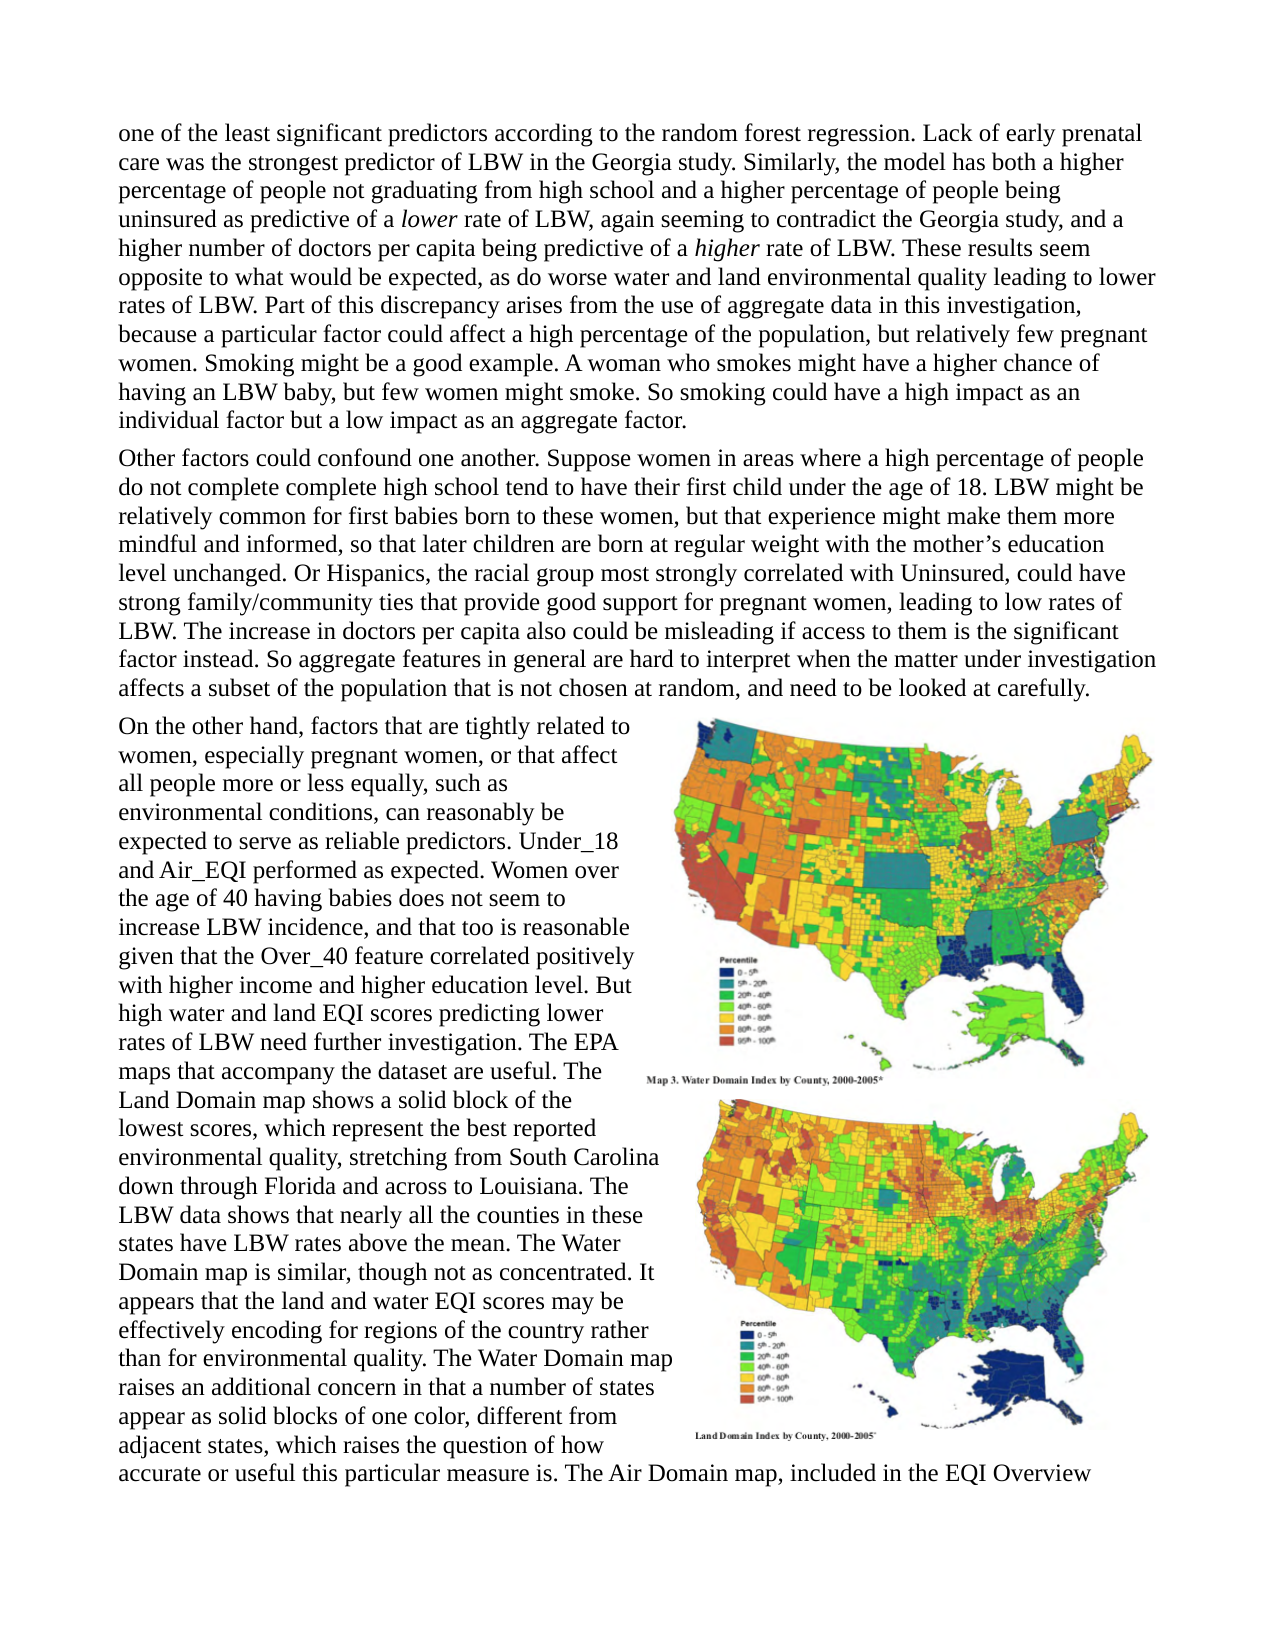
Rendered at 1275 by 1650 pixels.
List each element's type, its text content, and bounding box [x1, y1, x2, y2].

text one of the least significant predictors according to the random forest regression. Lack of early prenatal care was the strongest predictor of LBW in the Georgia study. Similarly, the model has both a higher percentage of people not graduating from high school and a higher percentage of people being uninsured as predictive of a lower rate of LBW, again seeming to contradict the Georgia study, and a higher number of doctors per capita being predictive of a higher rate of LBW. These results seem opposite to what would be expected, as do worse water and land environmental quality leading to lower rates of LBW. Part of this discrepancy arises from the use of aggregate data in this investigation, because a particular factor could affect a high percentage of the population, but relatively few pregnant women. Smoking might be a good example. A woman who smokes might have a higher chance of having an LBW baby, but few women might smoke. So smoking could have a high impact as an individual factor but a low impact as an aggregate factor. [118, 118, 1157, 434]
picture [695, 1095, 1153, 1442]
text Other factors could confound one another. Suppose women in areas where a high percentage of people do not complete complete high school tend to have their first child under the age of 18. LBW might be relatively common for first babies born to these women, but that experience might make them more mindful and informed, so that later children are born at regular weight with the mother’s education level unchanged. Or Hispanics, the racial group most strongly correlated with Uninsured, could have strong family/community ties that provide good support for pregnant women, leading to low rates of LBW. The increase in doctors per capita also could be misleading if access to them is the significant factor instead. So aggregate features in general are hard to interpret when the matter under investigation affects a subset of the population that is not chosen at random, and need to be looked at carefully. [118, 443, 1157, 702]
picture [639, 711, 1163, 1089]
text On the other hand, factors that are tightly related to women, especially pregnant women, or that affect all people more or less equally, such as environmental conditions, can reasonably be expected to serve as reliable predictors. Under_18 and Air_EQI performed as expected. Women over the age of 40 having babies does not seem to increase LBW incidence, and that too is reasonable given that the Over_40 feature correlated positively with higher income and higher education level. But high water and land EQI scores predicting lower rates of LBW need further investigation. The EPA maps that accompany the dataset are useful. The Land Domain map shows a solid block of the lowest scores, which represent the best reported environmental quality, stretching from South Carolina down through Florida and across to Louisiana. The LBW data shows that nearly all the counties in these states have LBW rates above the mean. The Water Domain map is similar, though not as concentrated. It appears that the land and water EQI scores may be effectively encoding for regions of the country rather than for environmental quality. The Water Domain map raises an additional concern in that a number of states appear as solid blocks of one color, different from adjacent states, which raises the question of how accurate or useful this particular measure is. The Air Domain map, included in the EQI Overview [118, 711, 1157, 1487]
